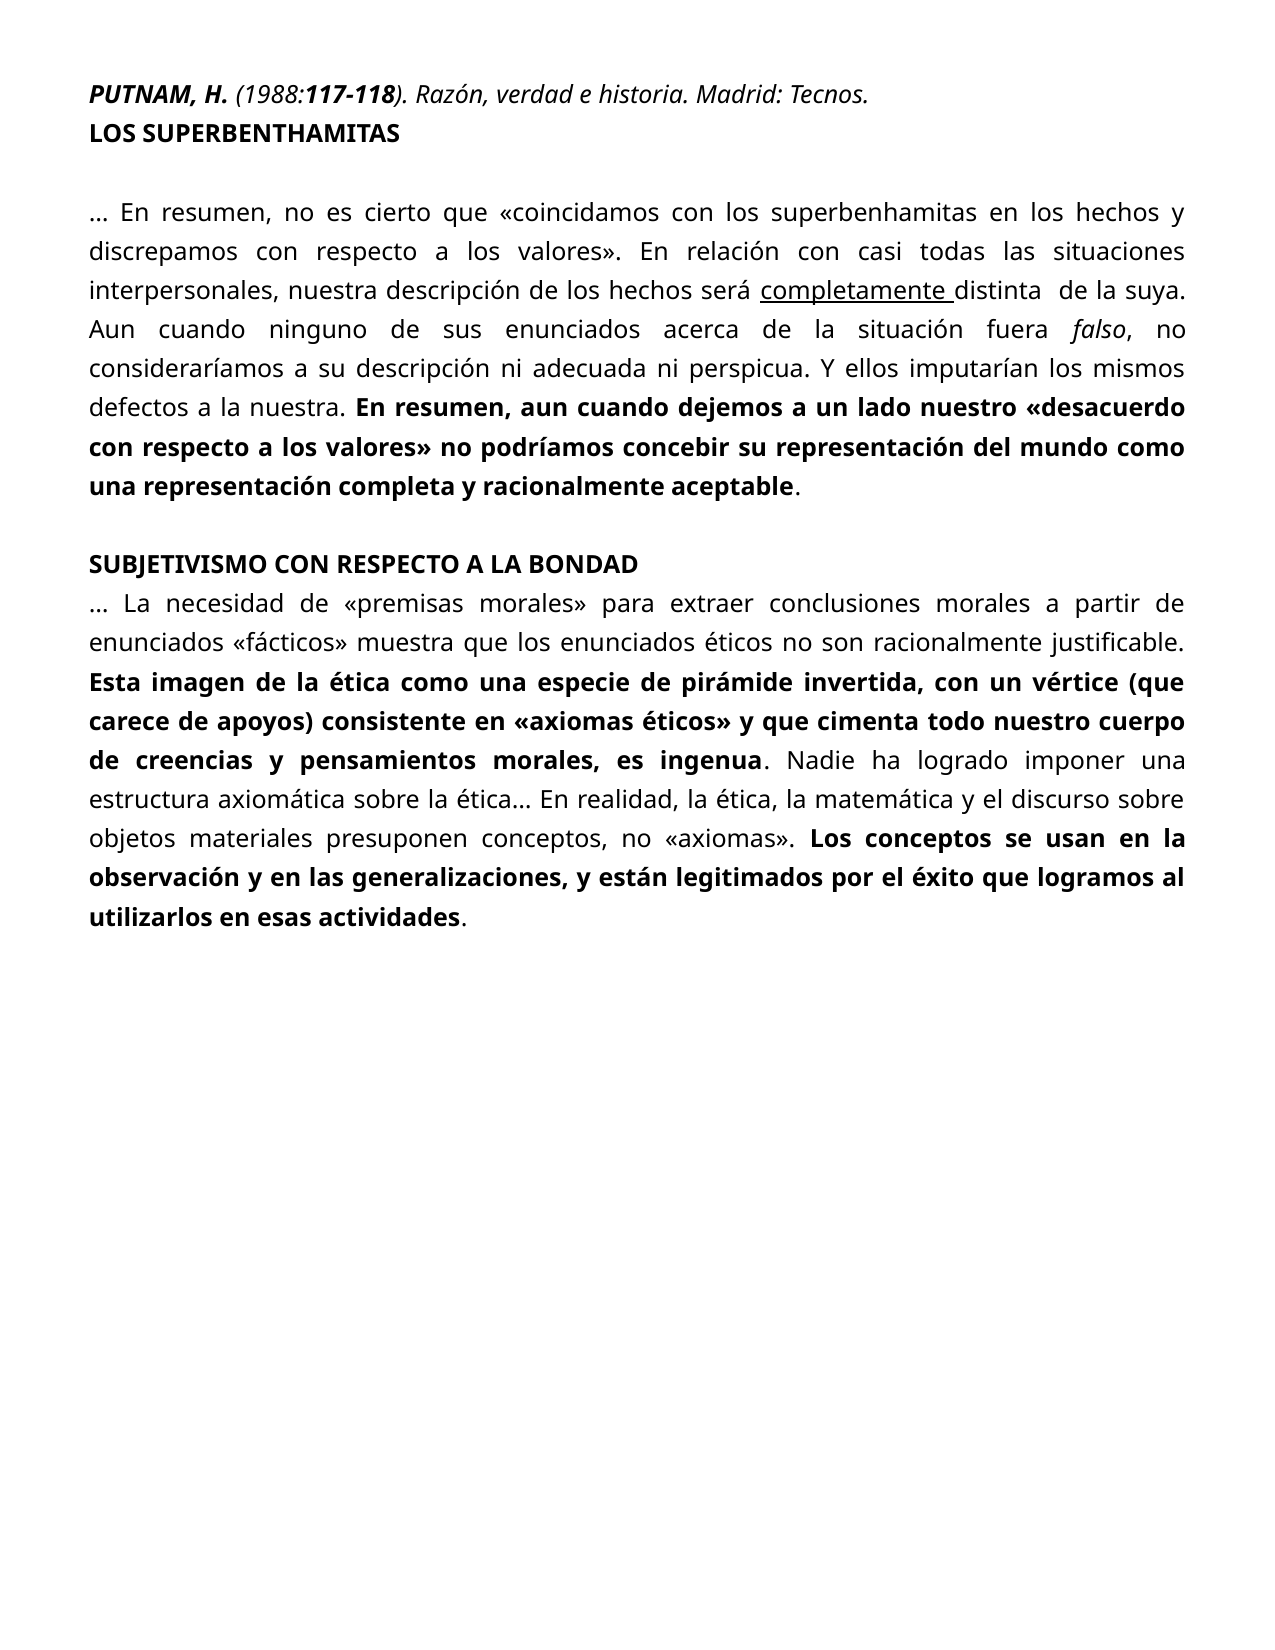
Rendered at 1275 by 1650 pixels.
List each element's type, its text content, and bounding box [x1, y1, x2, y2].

text … En resumen, no es cierto que «coincidamos con los superbenhamitas en los hechos y discrepamos con respecto a los valores». En relación con casi todas las situaciones interpersonales, nuestra descripción de los hechos será completamente distinta de la suya. Aun cuando ninguno de sus enunciados acerca de la situación fuera falso, no consideraríamos a su descripción ni adecuada ni perspicua. Y ellos imputarían los mismos defectos a la nuestra. En resumen, aun cuando dejemos a un lado nuestro «desacuerdo con respecto a los valores» no podríamos concebir su representación del mundo como una representación completa y racionalmente aceptable. [88, 194, 1186, 502]
text PUTNAM, H. (1988:117-118). Razón, verdad e historia. Madrid: Tecnos. [88, 77, 1186, 111]
text … La necesidad de «premisas morales» para extraer conclusiones morales a partir de enunciados «fácticos» muestra que los enunciados éticos no son racionalmente justificable. Esta imagen de la ética como una especie de pirámide invertida, con un vértice (que carece de apoyos) consistente en «axiomas éticos» y que cimenta todo nuestro cuerpo de creencias y pensamientos morales, es ingenua. Nadie ha logrado imponer una estructura axiomática sobre la ética… En realidad, la ética, la matemática y el discurso sobre objetos materiales presuponen conceptos, no «axiomas». Los conceptos se usan en la observación y en las generalizaciones, y están legitimados por el éxito que logramos al utilizarlos en esas actividades. [88, 586, 1186, 933]
text SUBJETIVISMO CON RESPECTO A LA BONDAD [88, 547, 1186, 581]
text LOS SUPERBENTHAMITAS [88, 116, 1186, 150]
